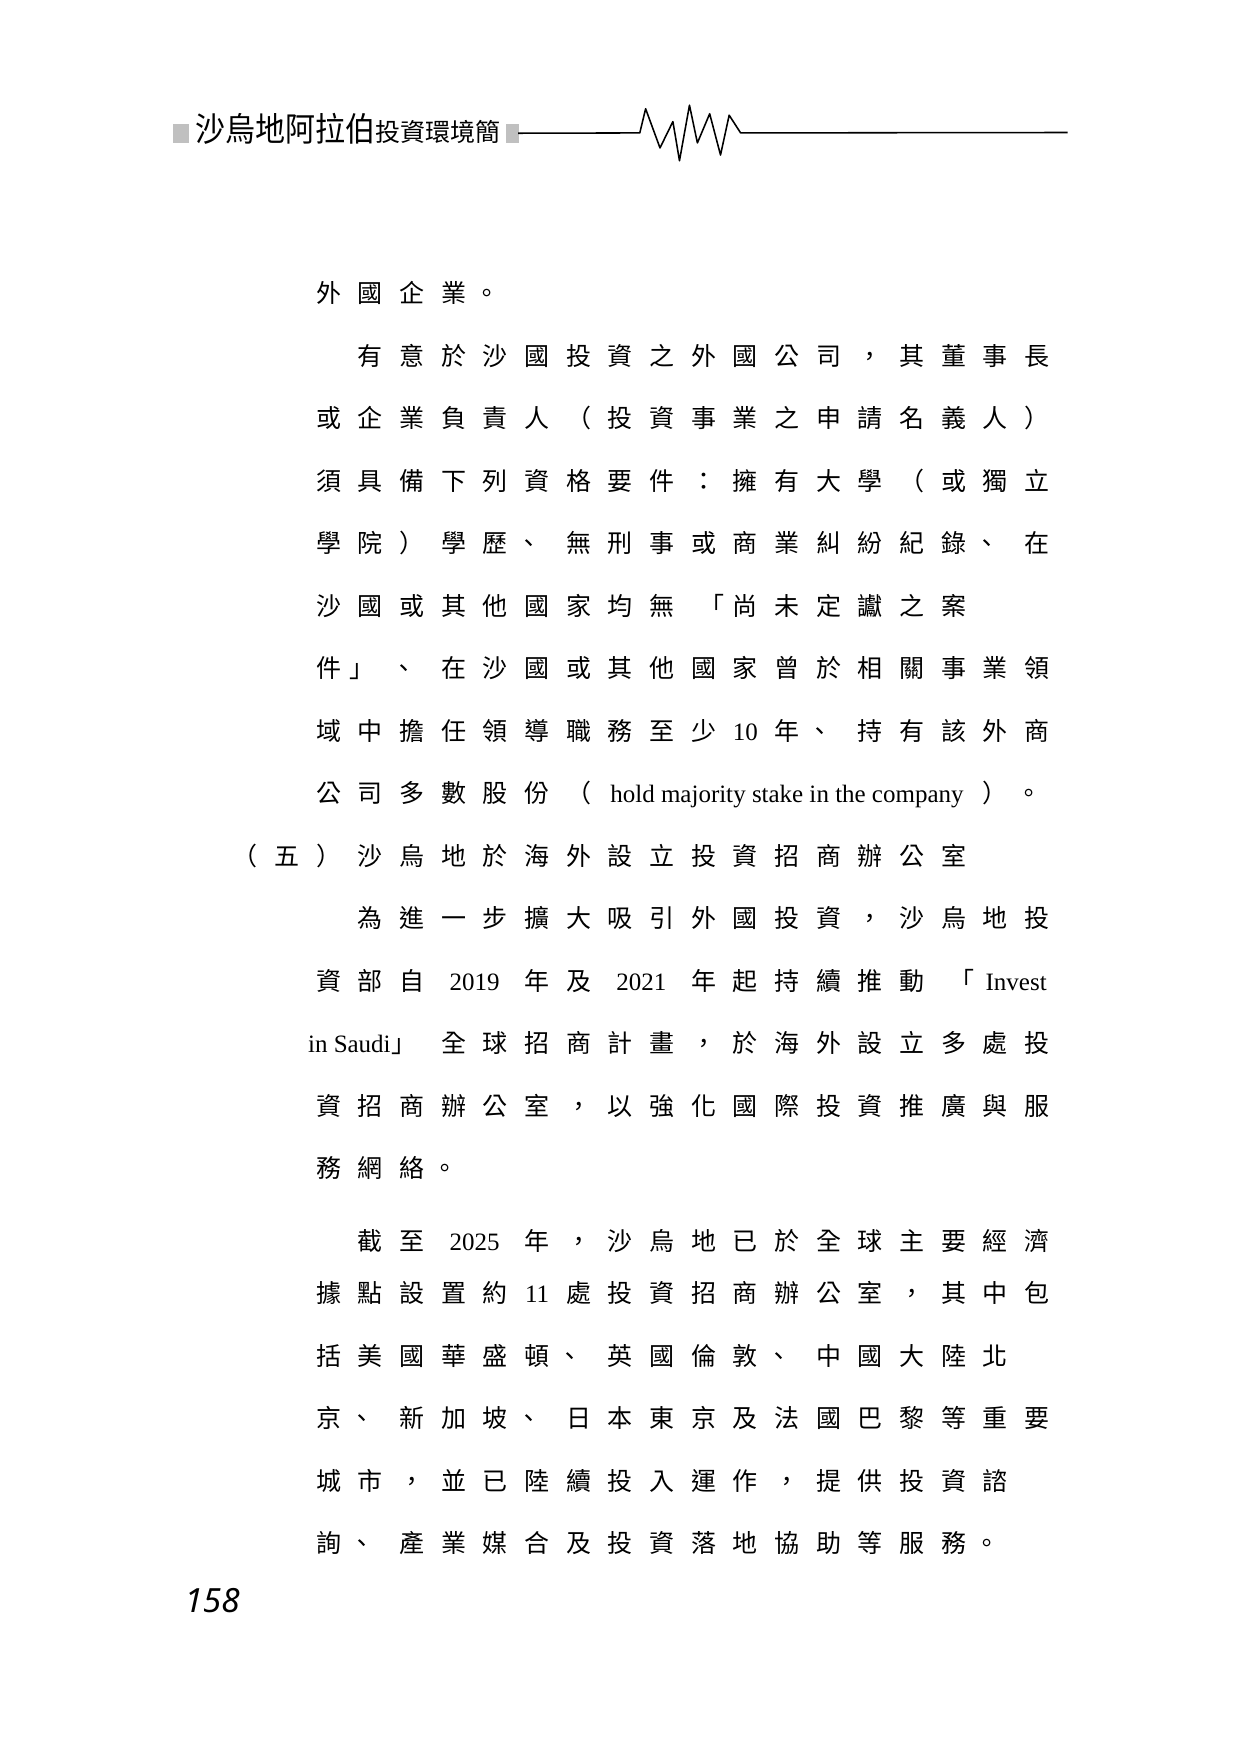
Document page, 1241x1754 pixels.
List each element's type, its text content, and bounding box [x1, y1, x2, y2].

text 有意於沙國投資之外國公司，其董事長或企業負責人（投資事業之申請名義人）須具備下列資格要件：擁有大學（或獨立學院）學歷、無刑事或商業糾紛紀錄、在沙國或其他國家均無「尚未定讞之案件」、在沙國或其他國家曾於相關事業領域中擔任領導職務至少10年、持有該外商公司多數股份（hold majority stake in the company）。 [281, 313, 1058, 813]
text （五）沙烏地於海外設立投資招商辦公室 [207, 813, 1058, 875]
text 截至2025年，沙烏地已於全球主要經濟據點設置約11處投資招商辦公室，其中包括美國華盛頓、英國倫敦、中國大陸北京、新加坡、日本東京及法國巴黎等重要城市，並已陸續投入運作，提供投資諮詢、產業媒合及投資落地協助等服務。 [281, 1188, 1058, 1563]
text 為進一步擴大吸引外國投資，沙烏地投資部自2019年及2021年起持續推動「Invest in Saudi」全球招商計畫，於海外設立多處投資招商辦公室，以強化國際投資推廣與服務網絡。 [281, 875, 1058, 1188]
text 外國企業。 [281, 250, 1058, 313]
